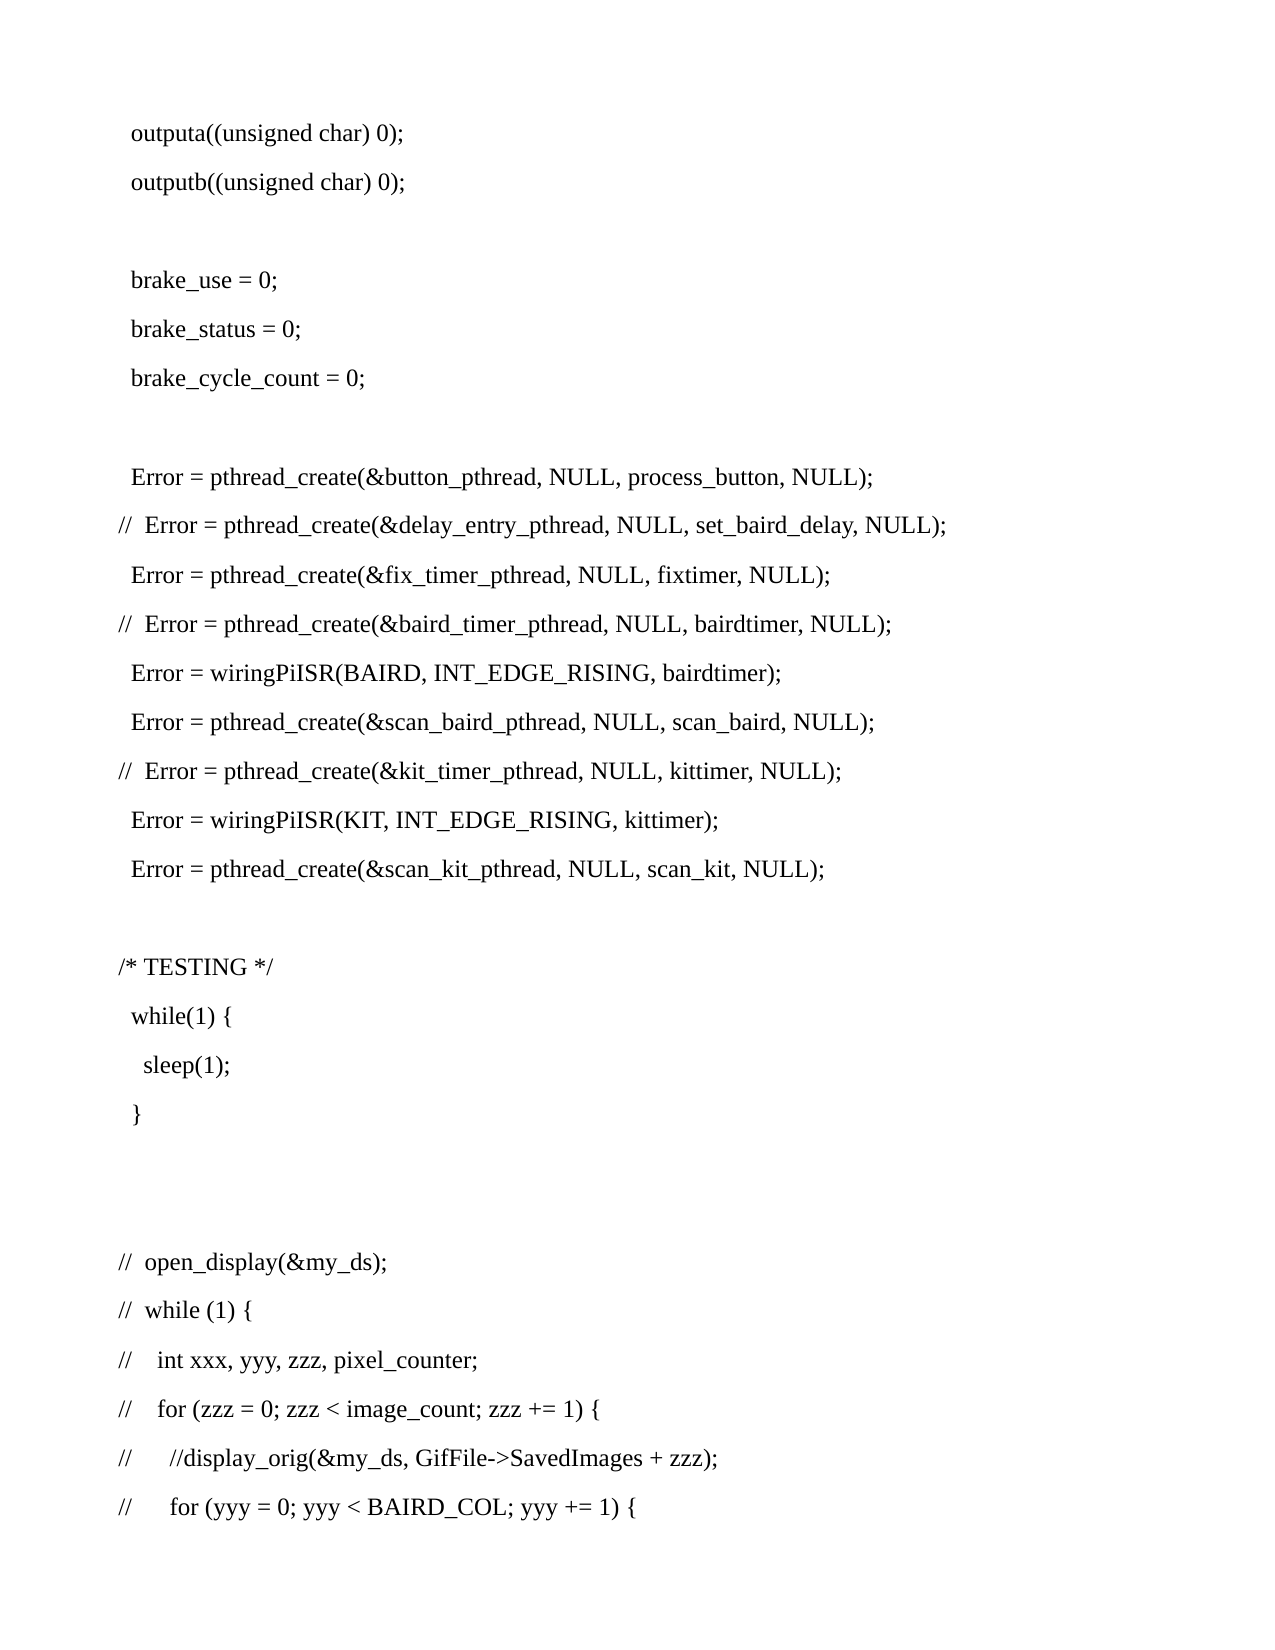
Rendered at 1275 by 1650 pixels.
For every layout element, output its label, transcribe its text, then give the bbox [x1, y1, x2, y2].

text Error = pthread_create(&scan_baird_pthread, NULL, scan_baird, NULL); [118, 707, 1157, 736]
text brake_status = 0; [118, 314, 1157, 343]
text sleep(1); [118, 1050, 1157, 1079]
text // open_display(&my_ds); [118, 1247, 1157, 1275]
text // int xxx, yyy, zzz, pixel_counter; [118, 1345, 1157, 1373]
text outputb((unsigned char) 0); [118, 167, 1157, 196]
text outputa((unsigned char) 0); [118, 118, 1157, 147]
text } [118, 1099, 1157, 1128]
text brake_use = 0; [118, 265, 1157, 294]
text while(1) { [118, 1001, 1157, 1030]
text brake_cycle_count = 0; [118, 363, 1157, 392]
text // while (1) { [118, 1296, 1157, 1324]
text // Error = pthread_create(&delay_entry_pthread, NULL, set_baird_delay, NULL); [118, 511, 1157, 539]
text // Error = pthread_create(&baird_timer_pthread, NULL, bairdtimer, NULL); [118, 609, 1157, 637]
text // //display_orig(&my_ds, GifFile->SavedImages + zzz); [118, 1443, 1157, 1472]
text Error = pthread_create(&fix_timer_pthread, NULL, fixtimer, NULL); [118, 560, 1157, 588]
text Error = pthread_create(&button_pthread, NULL, process_button, NULL); [118, 462, 1157, 490]
text /* TESTING */ [118, 952, 1157, 981]
text // Error = pthread_create(&kit_timer_pthread, NULL, kittimer, NULL); [118, 756, 1157, 785]
text Error = wiringPiISR(BAIRD, INT_EDGE_RISING, bairdtimer); [118, 658, 1157, 687]
text Error = pthread_create(&scan_kit_pthread, NULL, scan_kit, NULL); [118, 854, 1157, 883]
text // for (zzz = 0; zzz < image_count; zzz += 1) { [118, 1394, 1157, 1422]
text // for (yyy = 0; yyy < BAIRD_COL; yyy += 1) { [118, 1492, 1157, 1521]
text Error = wiringPiISR(KIT, INT_EDGE_RISING, kittimer); [118, 805, 1157, 834]
